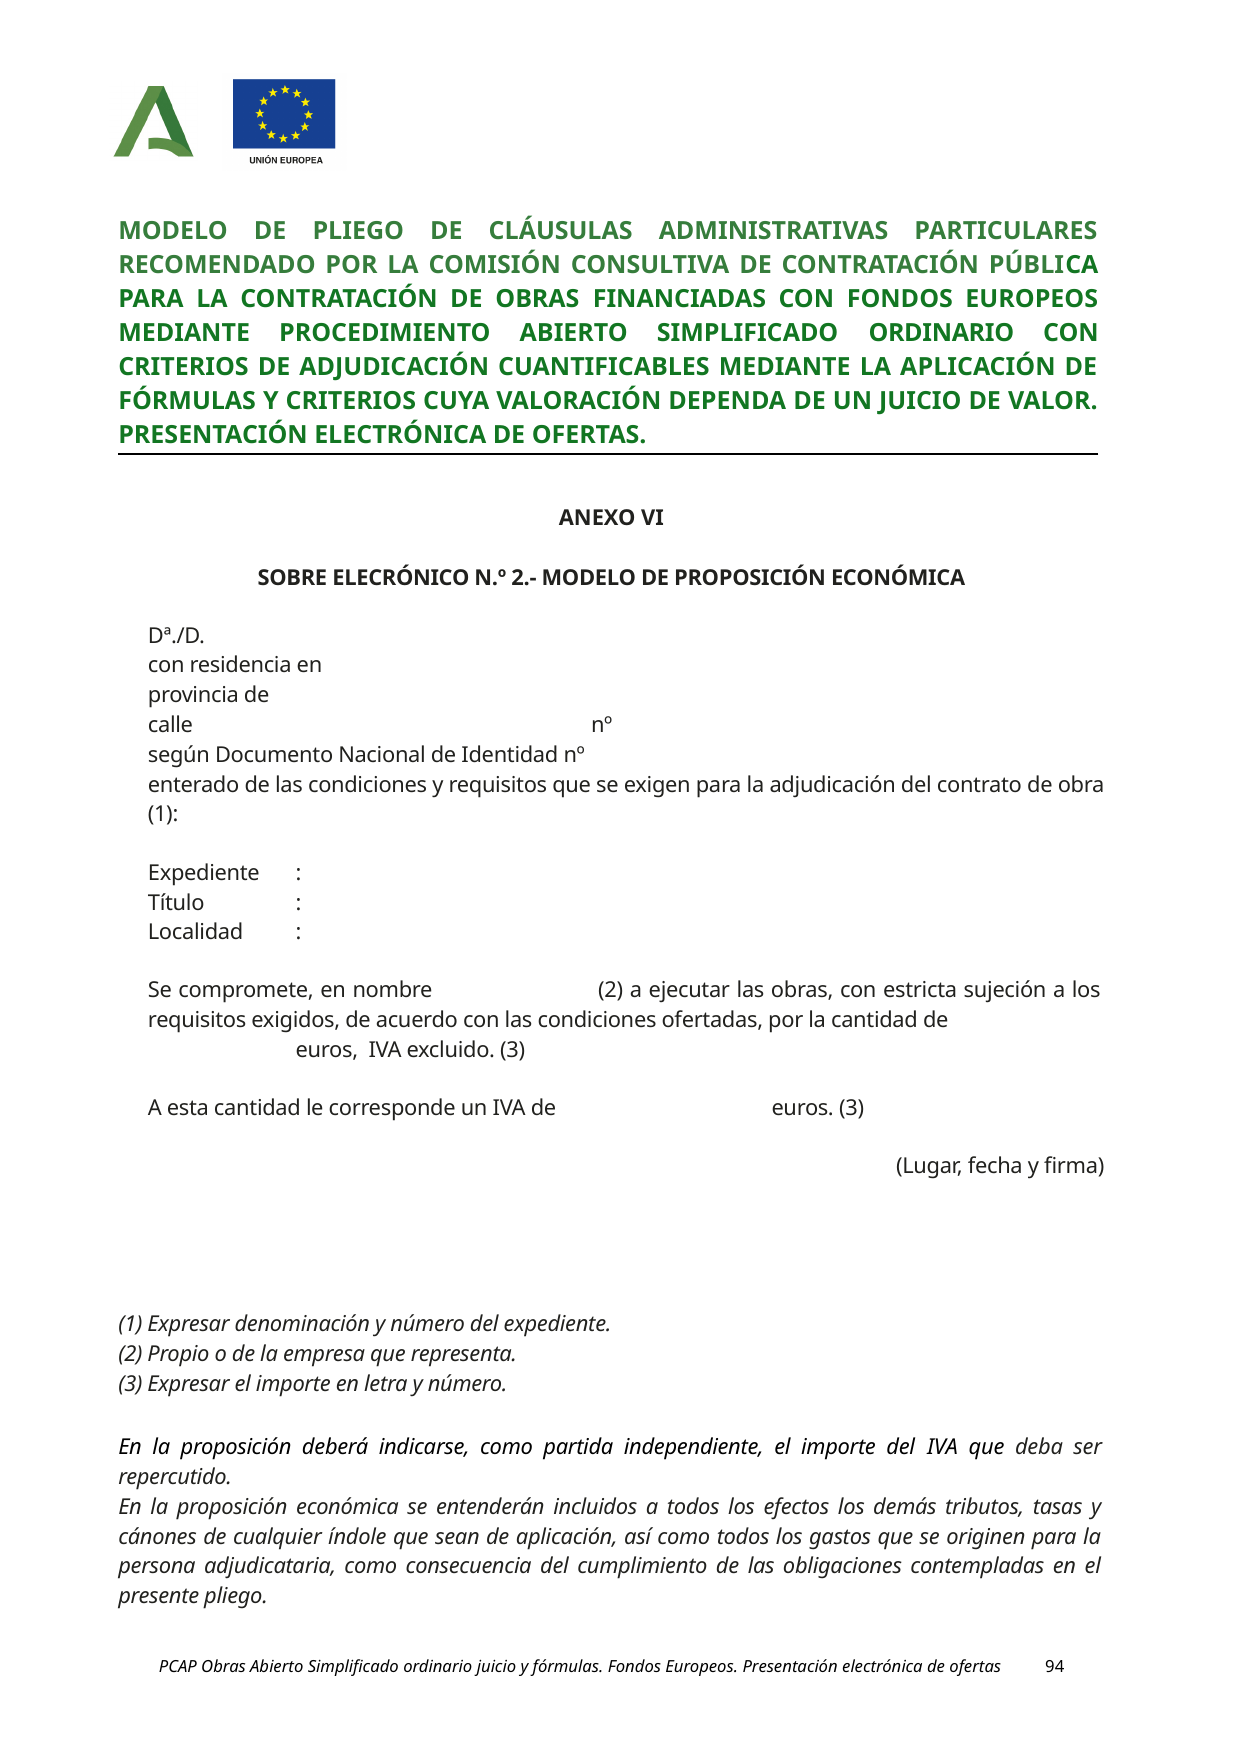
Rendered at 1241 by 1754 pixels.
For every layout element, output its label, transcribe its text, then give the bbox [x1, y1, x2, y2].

text Dª./D. [148, 620, 1104, 649]
list (1) Expresar denominación y número del expediente. [118, 1308, 1104, 1338]
list (2) Propio o de la empresa que representa. [118, 1338, 1104, 1367]
text Localidad : [148, 916, 1104, 946]
text Se compromete, en nombre (2) a ejecutar las obras, con estricta sujeción a los requisitos exigidos, de acuerdo con las condiciones ofertadas, por la cantidad de euros, IVA excluido. (3) [148, 974, 1104, 1064]
text con residencia en [148, 649, 1104, 679]
list En la proposición económica se entenderán incluidos a todos los efectos los demás tributos, tasas y cánones de cualquier índole que sean de aplicación, así como todos los gastos que se originen para la persona adjudicataria, como consecuencia del cumplimiento de las obligaciones contempladas en el presente pliego. [118, 1491, 1104, 1610]
text según Documento Nacional de Identidad nº [148, 739, 1104, 769]
text ANEXO VI [118, 502, 1104, 532]
text A esta cantidad le corresponde un IVA de euros. (3) [148, 1092, 1104, 1122]
picture [109, 81, 198, 161]
text MODELO DE PLIEGO DE CLÁUSULAS ADMINISTRATIVAS PARTICULARES RECOMENDADO POR LA COMISIÓN CONSULTIVA DE CONTRATACIÓN PÚBLICA PARA LA CONTRATACIÓN DE OBRAS FINANCIADAS CON FONDOS EUROPEOS MEDIANTE PROCEDIMIENTO ABIERTO SIMPLIFICADO ORDINARIO CON CRITERIOS DE ADJUDICACIÓN CUANTIFICABLES MEDIANTE LA APLICACIÓN DE FÓRMULAS Y CRITERIOS CUYA VALORACIÓN DEPENDA DE UN JUICIO DE VALOR. PRESENTACIÓN ELECTRÓNICA DE OFERTAS. [118, 213, 1098, 453]
text Título : [148, 886, 1104, 916]
list En la proposición deberá indicarse, como partida independiente, el importe del IVA que deba ser repercutido. [118, 1431, 1104, 1491]
text calle nº [148, 709, 1104, 739]
text (Lugar, fecha y firma) [118, 1151, 1104, 1180]
text provincia de [148, 679, 1104, 709]
text enterado de las condiciones y requisitos que se exigen para la adjudicación del contrato de obra (1): [148, 769, 1104, 828]
picture [221, 73, 347, 171]
text SOBRE ELECRÓNICO N.º 2.- MODELO DE PROPOSICIÓN ECONÓMICA [118, 561, 1104, 591]
text Expediente : [148, 857, 1104, 886]
list (3) Expresar el importe en letra y número. [118, 1367, 1104, 1397]
